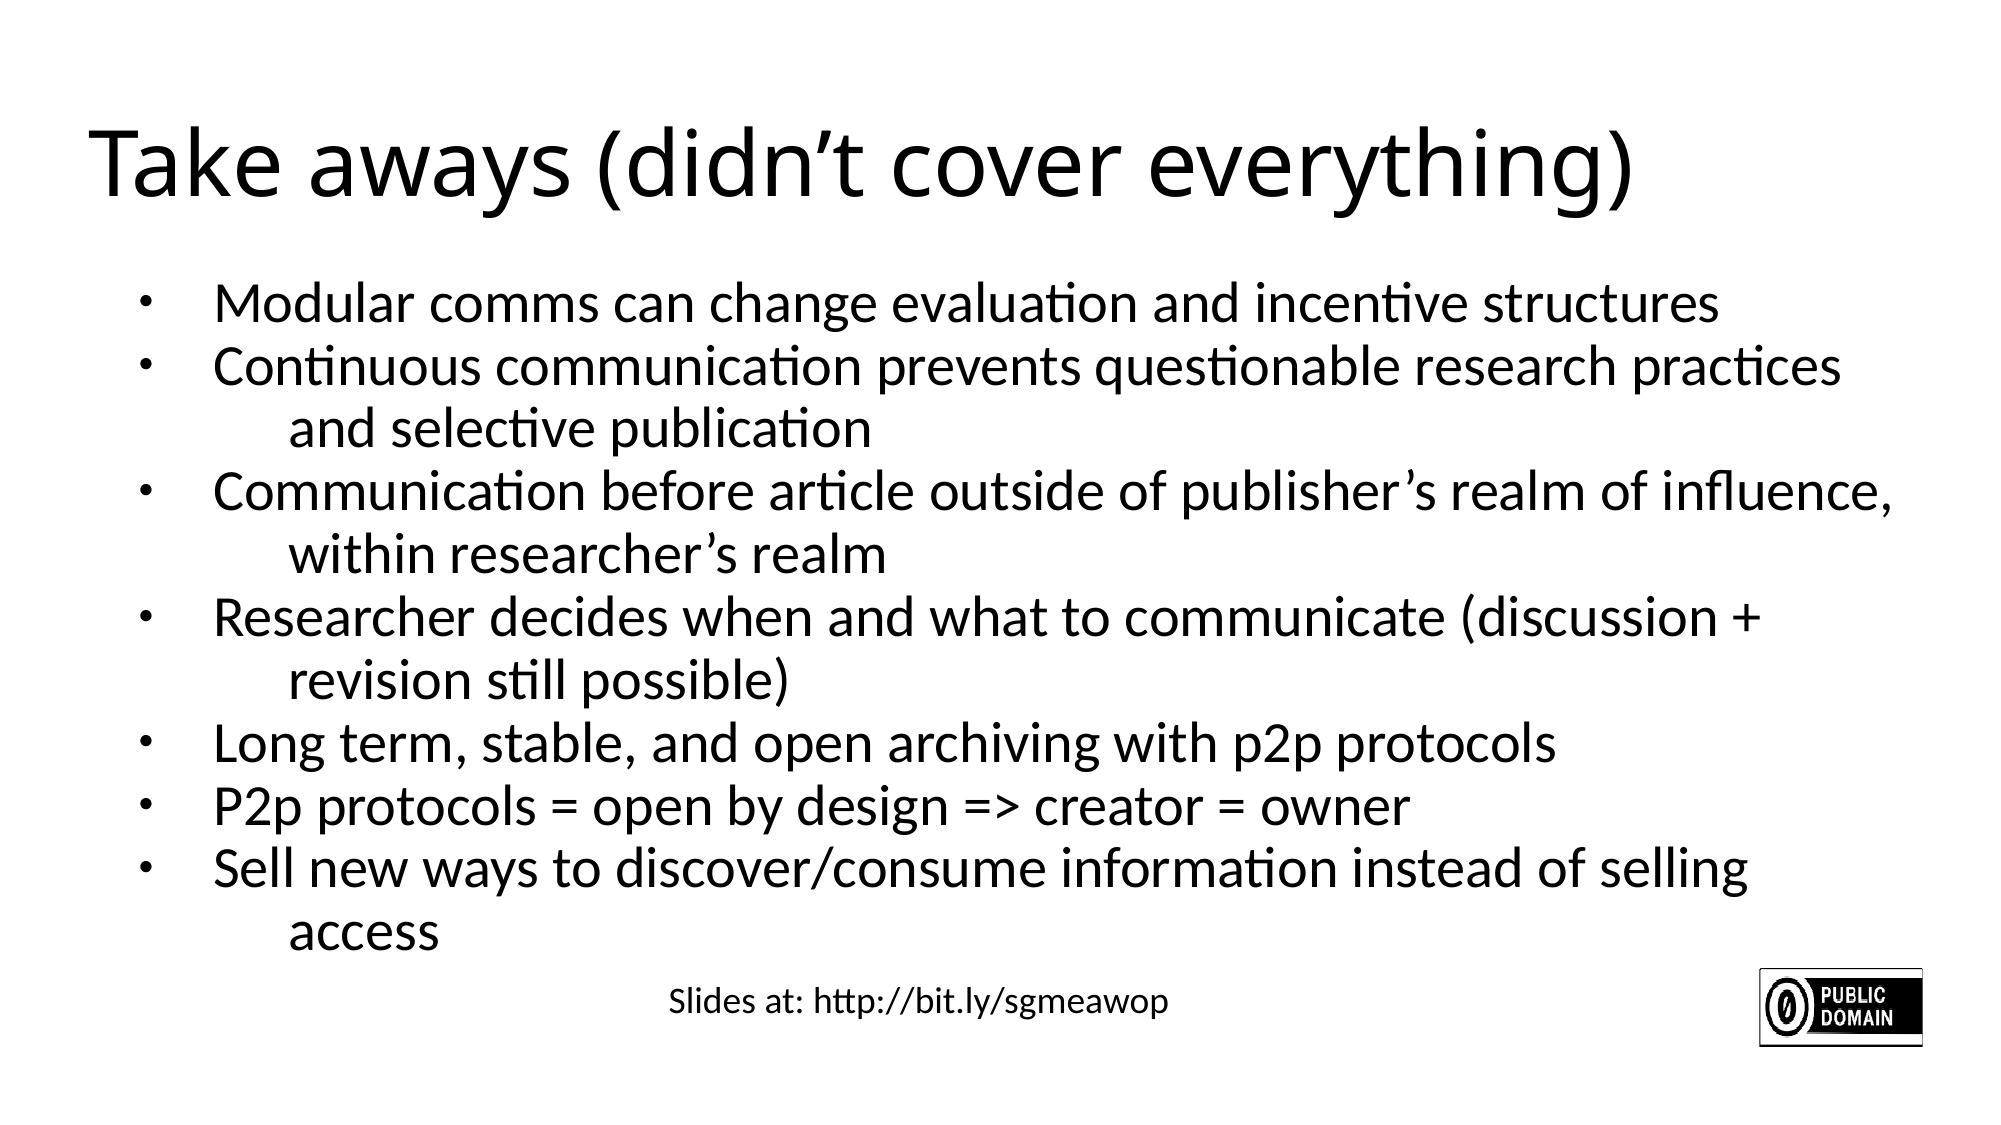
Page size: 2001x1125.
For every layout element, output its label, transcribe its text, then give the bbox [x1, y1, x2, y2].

title Take aways (didn’t cover everything) [68, 97, 1932, 223]
text_box Slides at: http://bit.ly/sgmeawop [653, 968, 1418, 1030]
text_box [1759, 969, 1923, 1047]
list Modular comms can change evaluation and incentive structures Continuous communication prevents questionable research practices and selective publication Communication before article outside of publisher’s realm of influence, within researcher’s realm Researcher decides when and what to communicate (discussion + revision still possible) Long term, stable, and open archiving with p2p protocols P2p protocols = open by design => creator = owner Sell new ways to discover/consume information instead of selling access [68, 252, 1932, 1000]
